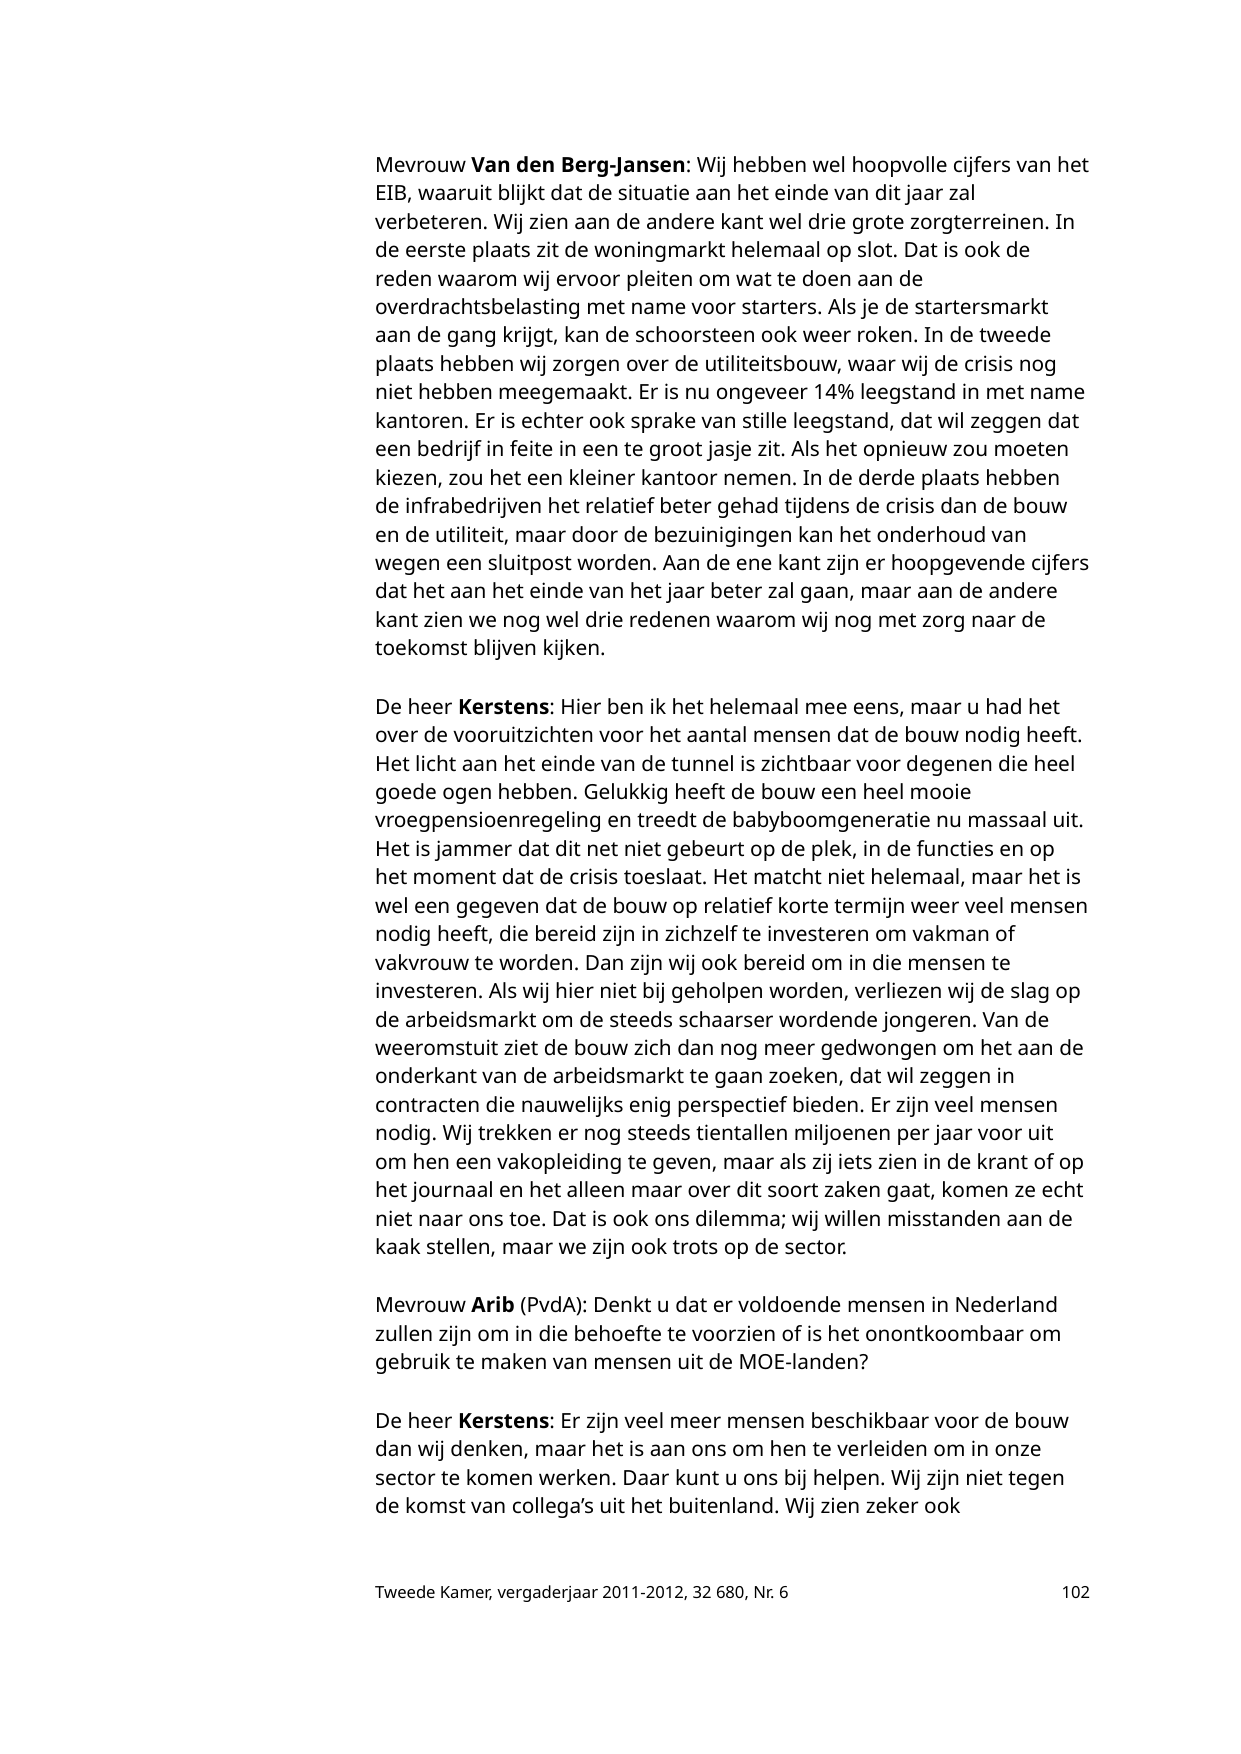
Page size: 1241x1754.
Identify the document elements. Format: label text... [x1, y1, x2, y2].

text De heer Kerstens: Er zijn veel meer mensen beschikbaar voor de bouw dan wij denken, maar het is aan ons om hen te verleiden om in onze sector te komen werken. Daar kunt u ons bij helpen. Wij zijn niet tegen de komst van collega’s uit het buitenland. Wij zien zeker ook [375, 1406, 1090, 1520]
text Mevrouw Arib (PvdA): Denkt u dat er voldoende mensen in Nederland zullen zijn om in die behoefte te voorzien of is het onontkoombaar om gebruik te maken van mensen uit de MOE-landen? [375, 1291, 1090, 1376]
text De heer Kerstens: Hier ben ik het helemaal mee eens, maar u had het over de vooruitzichten voor het aantal mensen dat de bouw nodig heeft. Het licht aan het einde van de tunnel is zichtbaar voor degenen die heel goede ogen hebben. Gelukkig heeft de bouw een heel mooie vroegpensioenregeling en treedt de babyboomgeneratie nu massaal uit. Het is jammer dat dit net niet gebeurt op de plek, in de functies en op het moment dat de crisis toeslaat. Het matcht niet helemaal, maar het is wel een gegeven dat de bouw op relatief korte termijn weer veel mensen nodig heeft, die bereid zijn in zichzelf te investeren om vakman of vakvrouw te worden. Dan zijn wij ook bereid om in die mensen te investeren. Als wij hier niet bij geholpen worden, verliezen wij de slag op de arbeidsmarkt om de steeds schaarser wordende jongeren. Van de weeromstuit ziet de bouw zich dan nog meer gedwongen om het aan de onderkant van de arbeidsmarkt te gaan zoeken, dat wil zeggen in contracten die nauwelijks enig perspectief bieden. Er zijn veel mensen nodig. Wij trekken er nog steeds tientallen miljoenen per jaar voor uit om hen een vakopleiding te geven, maar als zij iets zien in de krant of op het journaal en het alleen maar over dit soort zaken gaat, komen ze echt niet naar ons toe. Dat is ook ons dilemma; wij willen misstanden aan de kaak stellen, maar we zijn ook trots op de sector. [375, 692, 1090, 1261]
text Mevrouw Van den Berg-Jansen: Wij hebben wel hoopvolle cijfers van het EIB, waaruit blijkt dat de situatie aan het einde van dit jaar zal verbeteren. Wij zien aan de andere kant wel drie grote zorgterreinen. In de eerste plaats zit de woningmarkt helemaal op slot. Dat is ook de reden waarom wij ervoor pleiten om wat te doen aan de overdrachtsbelasting met name voor starters. Als je de startersmarkt aan de gang krijgt, kan de schoorsteen ook weer roken. In de tweede plaats hebben wij zorgen over de utiliteitsbouw, waar wij de crisis nog niet hebben meegemaakt. Er is nu ongeveer 14% leegstand in met name kantoren. Er is echter ook sprake van stille leegstand, dat wil zeggen dat een bedrijf in feite in een te groot jasje zit. Als het opnieuw zou moeten kiezen, zou het een kleiner kantoor nemen. In de derde plaats hebben de infrabedrijven het relatief beter gehad tijdens de crisis dan de bouw en de utiliteit, maar door de bezuinigingen kan het onderhoud van wegen een sluitpost worden. Aan de ene kant zijn er hoopgevende cijfers dat het aan het einde van het jaar beter zal gaan, maar aan de andere kant zien we nog wel drie redenen waarom wij nog met zorg naar de toekomst blijven kijken. [375, 150, 1090, 662]
